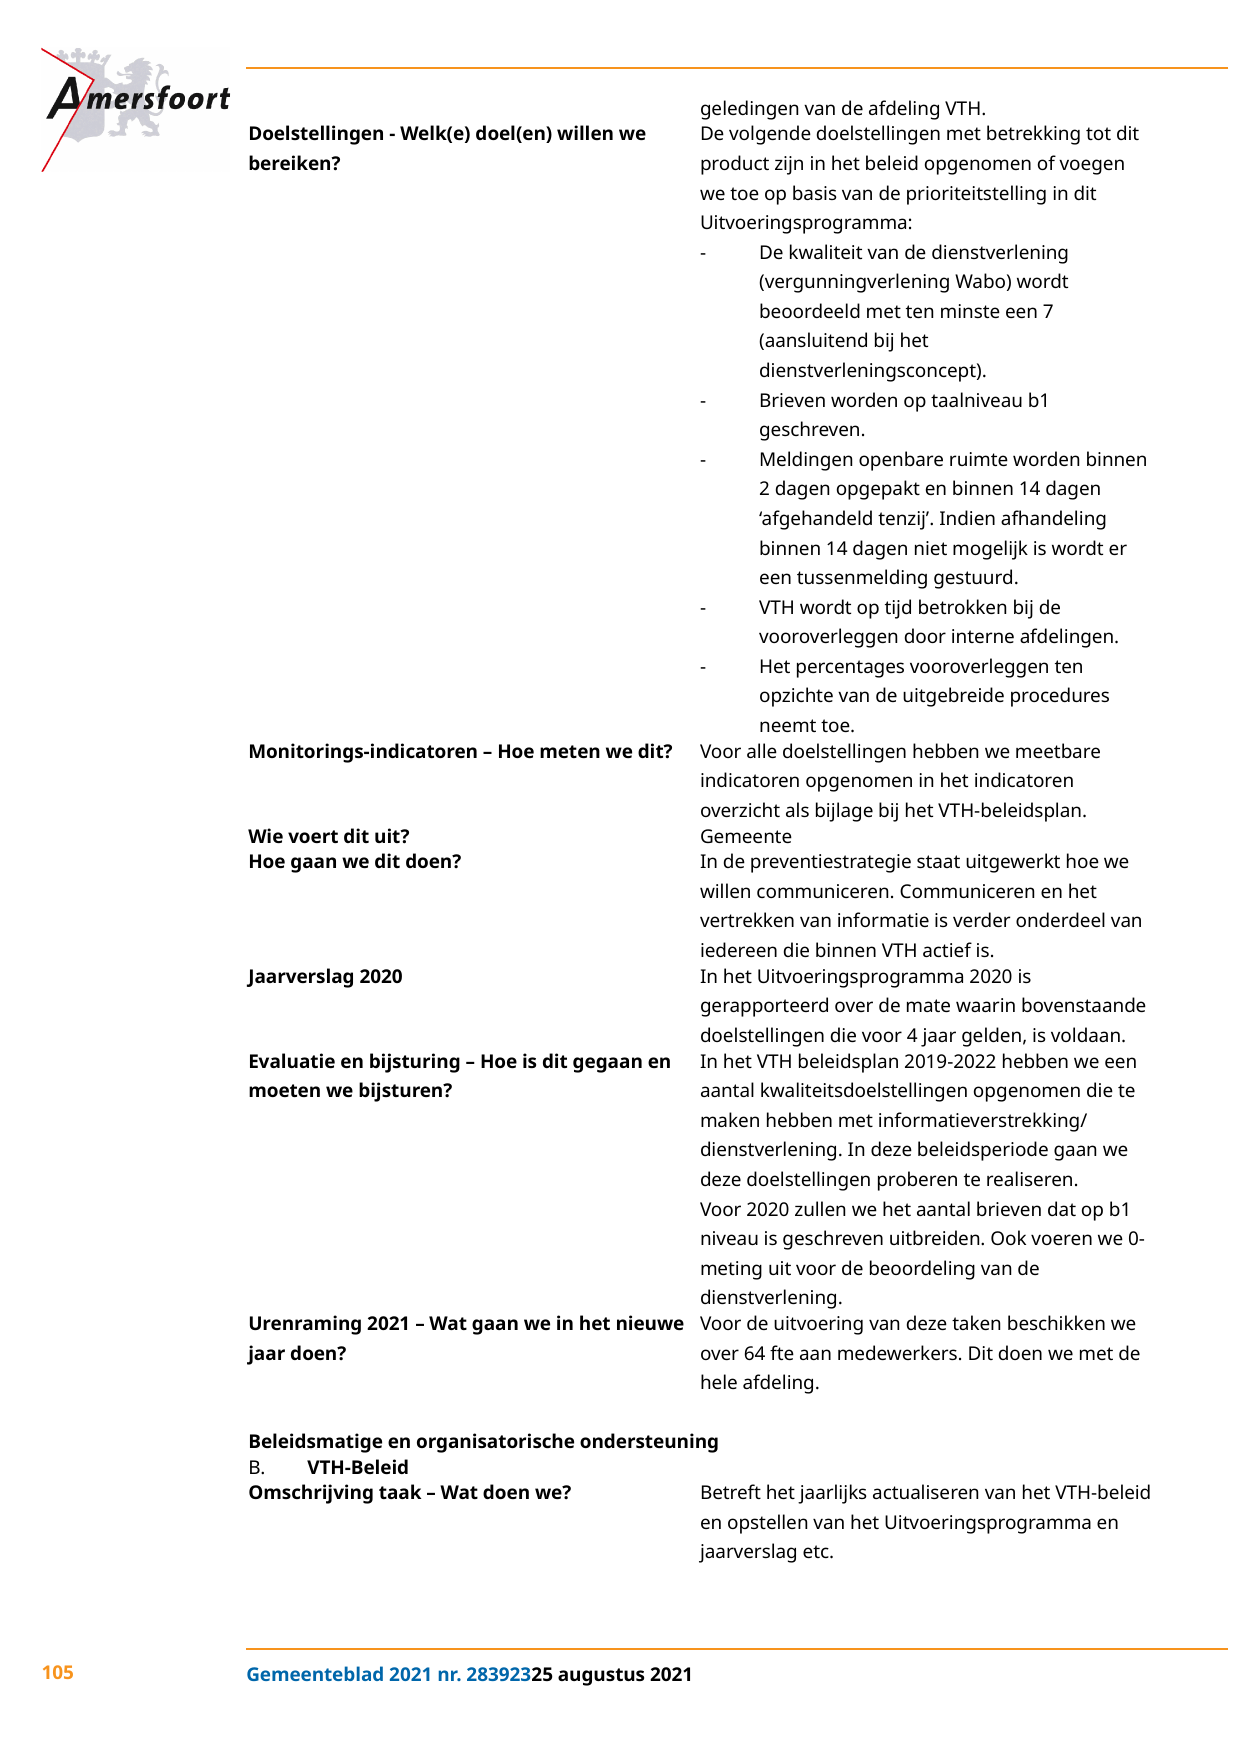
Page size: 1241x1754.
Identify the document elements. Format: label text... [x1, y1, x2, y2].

table_cell De volgende doelstellingen met betrekking tot dit product zijn in het beleid opgenomen of voegen we toe op basis van de prioriteitstelling in dit Uitvoeringsprogramma: De kwaliteit van de dienstverlening (vergunningverlening Wabo) wordt beoordeeld met ten minste een 7 (aansluitend bij het dienstverleningsconcept). Brieven worden op taalniveau b1 geschreven. Meldingen openbare ruimte worden binnen 2 dagen opgepakt en binnen 14 dagen ‘afgehandeld tenzij’. Indien afhandeling binnen 14 dagen niet mogelijk is wordt er een tussenmelding gestuurd. VTH wordt op tijd betrokken bij de vooroverleggen door interne afdelingen. Het percentages vooroverleggen ten opzichte van de uitgebreide procedures neemt toe. [700, 121, 1152, 738]
table_cell Betreft het jaarlijks actualiseren van het VTH-beleid en opstellen van het Uitvoeringsprogramma en jaarverslag etc. [700, 1480, 1152, 1564]
picture [41, 47, 231, 172]
table_cell Evaluatie en bijsturing – Hoe is dit gegaan en moeten we bijsturen? [248, 1048, 700, 1310]
table_cell Urenraming 2021 – Wat gaan we in het nieuwe jaar doen? [248, 1310, 700, 1395]
table_cell Doelstellingen - Welk(e) doel(en) willen we bereiken? [248, 121, 700, 738]
table_cell Gemeente [700, 823, 1152, 848]
table_header Beleidsmatige en organisatorische ondersteuning [248, 1428, 1152, 1454]
table_cell Jaarverslag 2020 [248, 963, 700, 1048]
table_cell Monitorings-indicatoren – Hoe meten we dit? [248, 738, 700, 823]
table_cell geledingen van de afdeling VTH. [700, 95, 1152, 121]
table_cell In het Uitvoeringsprogramma 2020 is gerapporteerd over de mate waarin bovenstaande doelstellingen die voor 4 jaar gelden, is voldaan. [700, 963, 1152, 1048]
table_cell Wie voert dit uit? [248, 823, 700, 848]
table_cell Hoe gaan we dit doen? [248, 849, 700, 963]
table_cell VTH-Beleid [248, 1454, 1152, 1479]
table_cell In de preventiestrategie staat uitgewerkt hoe we willen communiceren. Communiceren en het vertrekken van informatie is verder onderdeel van iedereen die binnen VTH actief is. [700, 849, 1152, 963]
table_cell Voor de uitvoering van deze taken beschikken we over 64 fte aan medewerkers. Dit doen we met de hele afdeling. [700, 1310, 1152, 1395]
table_cell [248, 95, 700, 121]
table_cell In het VTH beleidsplan 2019-2022 hebben we een aantal kwaliteitsdoelstellingen opgenomen die te maken hebben met informatieverstrekking/ dienstverlening. In deze beleidsperiode gaan we deze doelstellingen proberen te realiseren. Voor 2020 zullen we het aantal brieven dat op b1 niveau is geschreven uitbreiden. Ook voeren we 0-meting uit voor de beoordeling van de dienstverlening. [700, 1048, 1152, 1310]
table_cell Voor alle doelstellingen hebben we meetbare indicatoren opgenomen in het indicatoren overzicht als bijlage bij het VTH-beleidsplan. [700, 738, 1152, 823]
table_cell Omschrijving taak – Wat doen we? [248, 1480, 700, 1564]
